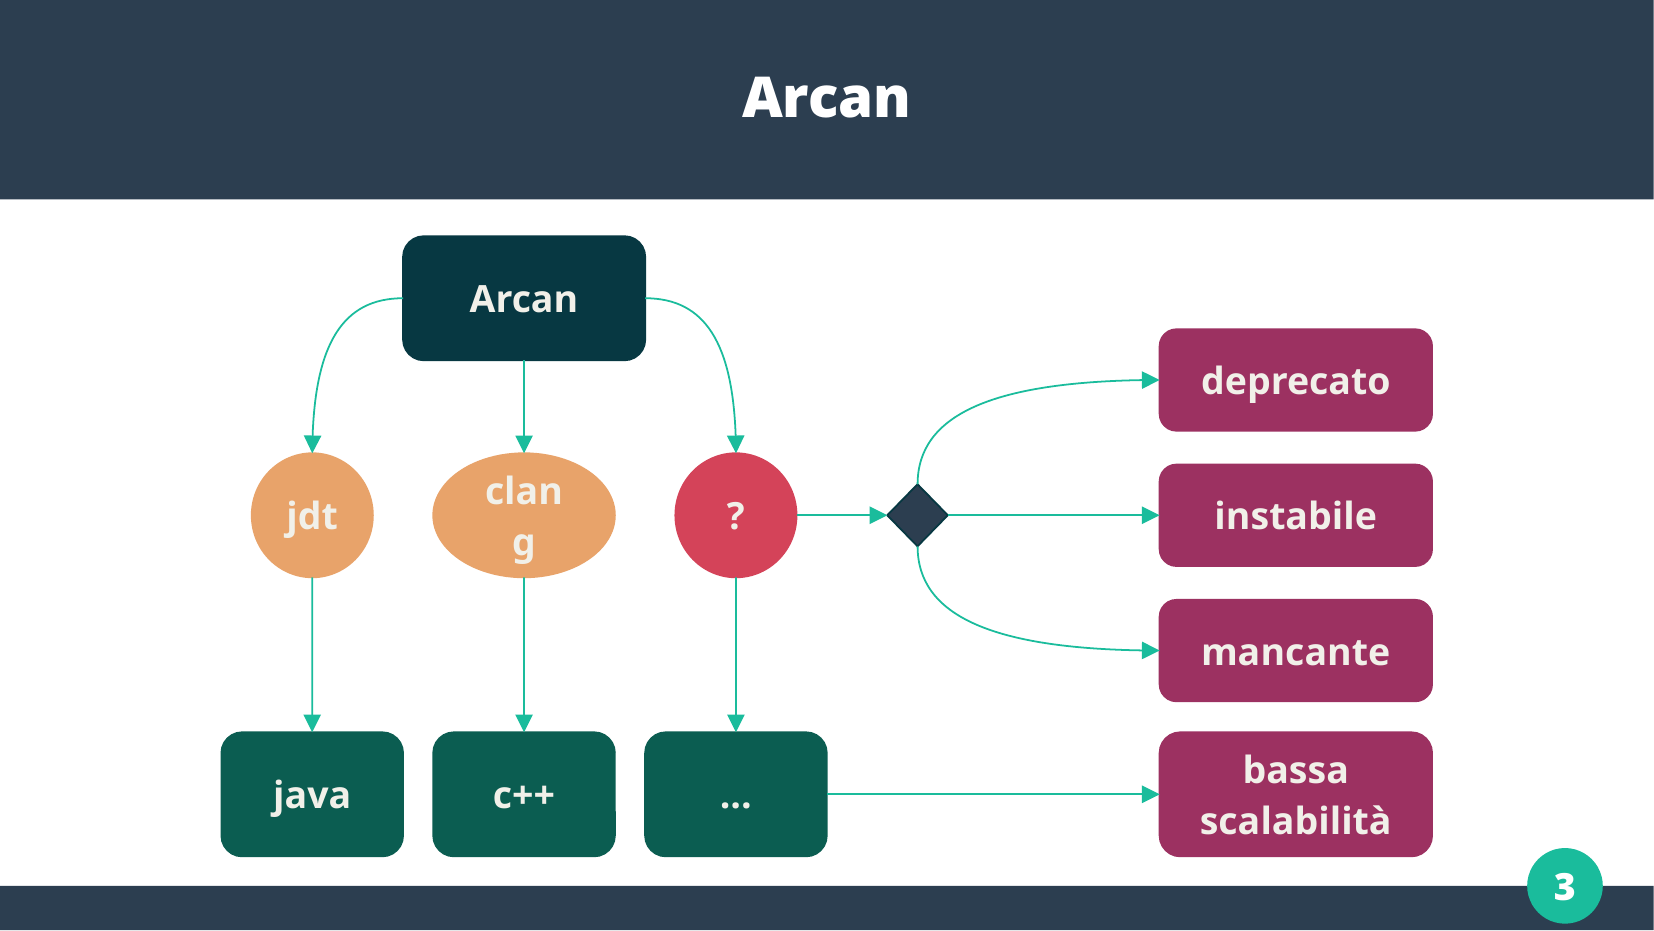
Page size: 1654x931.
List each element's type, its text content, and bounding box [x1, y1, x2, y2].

text_box c++ [433, 732, 615, 857]
text_box instabile [1159, 464, 1433, 567]
text_box bassa scalabilità [1159, 732, 1433, 857]
text_box ... [645, 732, 827, 857]
title Arcan [59, 37, 1595, 155]
text_box mancante [1159, 599, 1433, 702]
text_box clang [433, 453, 615, 578]
text_box jdt [251, 453, 373, 578]
text_box ? [675, 453, 797, 578]
text_box deprecato [1159, 329, 1433, 431]
text_box [887, 485, 948, 546]
text_box Arcan [403, 236, 646, 361]
text_box java [221, 732, 404, 857]
